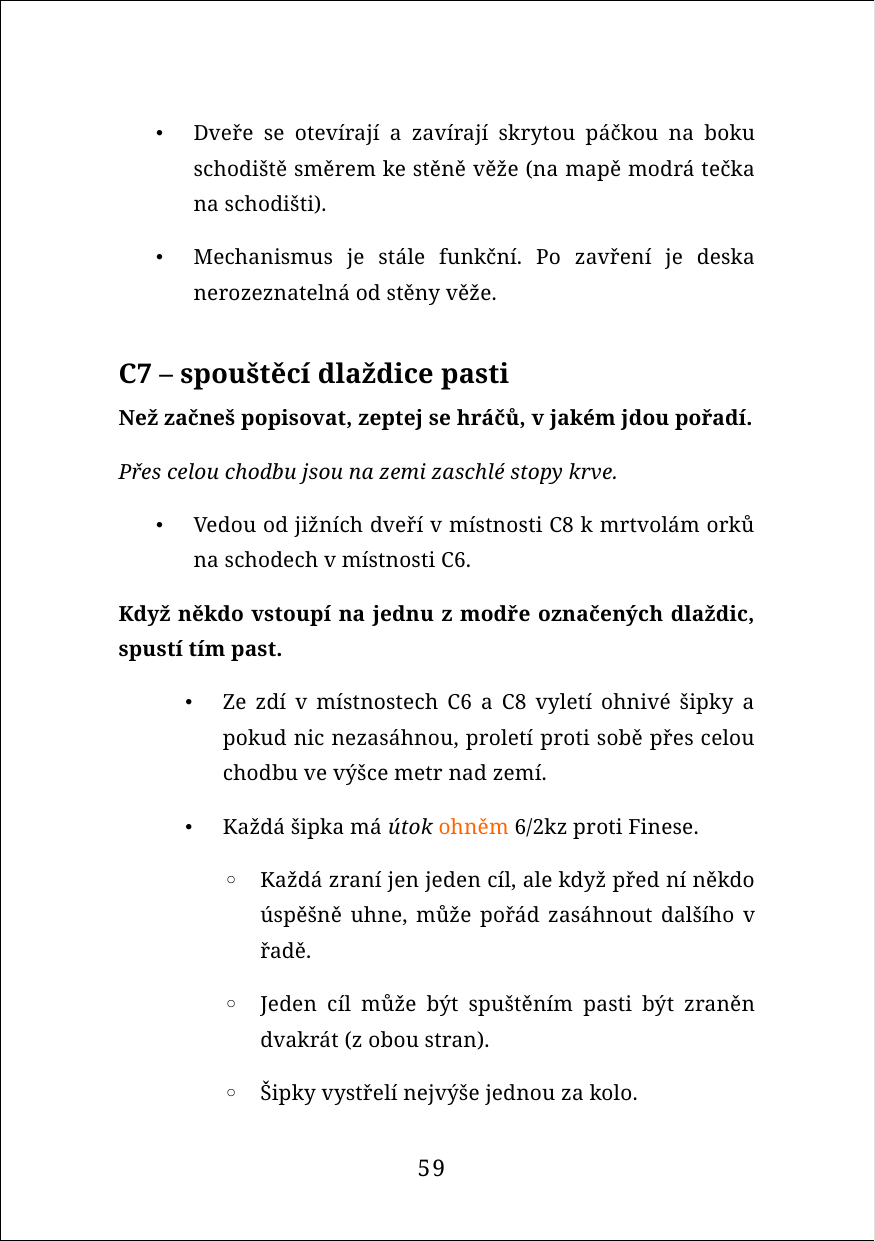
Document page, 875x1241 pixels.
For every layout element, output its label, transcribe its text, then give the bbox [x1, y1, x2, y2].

list Každá zraní jen jeden cíl, ale když před ní někdo úspěšně uhne, může pořád zasáhnout dalšího v řadě. [223, 865, 756, 964]
list Ze zdí v místnostech C6 a C8 vyletí ohnivé šipky a pokud nic nezasáhnou, proletí proti sobě přes celou chodbu ve výšce metr nad zemí. [185, 687, 756, 787]
text Přes celou chodbu jsou na zemi zaschlé stopy krve. [118, 457, 756, 485]
list Vedou od jižních dveří v místnosti C8 k mrtvolám orků na schodech v místnosti C6. [156, 510, 756, 574]
list Každá šipka má útok ohněm 6/2kz proti Finese. [185, 812, 756, 840]
list Jeden cíl může být spuštěním pasti být zraněn dvakrát (z obou stran). [223, 989, 756, 1053]
text Když někdo vstoupí na jednu z modře označených dlaždic, spustí tím past. [118, 599, 756, 663]
list Dveře se otevírají a zavírají skrytou páčkou na boku schodiště směrem ke stěně věže (na mapě modrá tečka na schodišti). [156, 118, 756, 218]
list Mechanismus je stále funkční. Po zavření je deska nerozeznatelná od stěny věže. [156, 242, 756, 306]
list Šipky vystřelí nejvýše jednou za kolo. [223, 1078, 756, 1106]
text Než začneš popisovat, zeptej se hráčů, v jakém jdou pořadí. [118, 403, 756, 432]
subtitle C7 – spouštěcí dlaždice pasti [118, 355, 756, 392]
